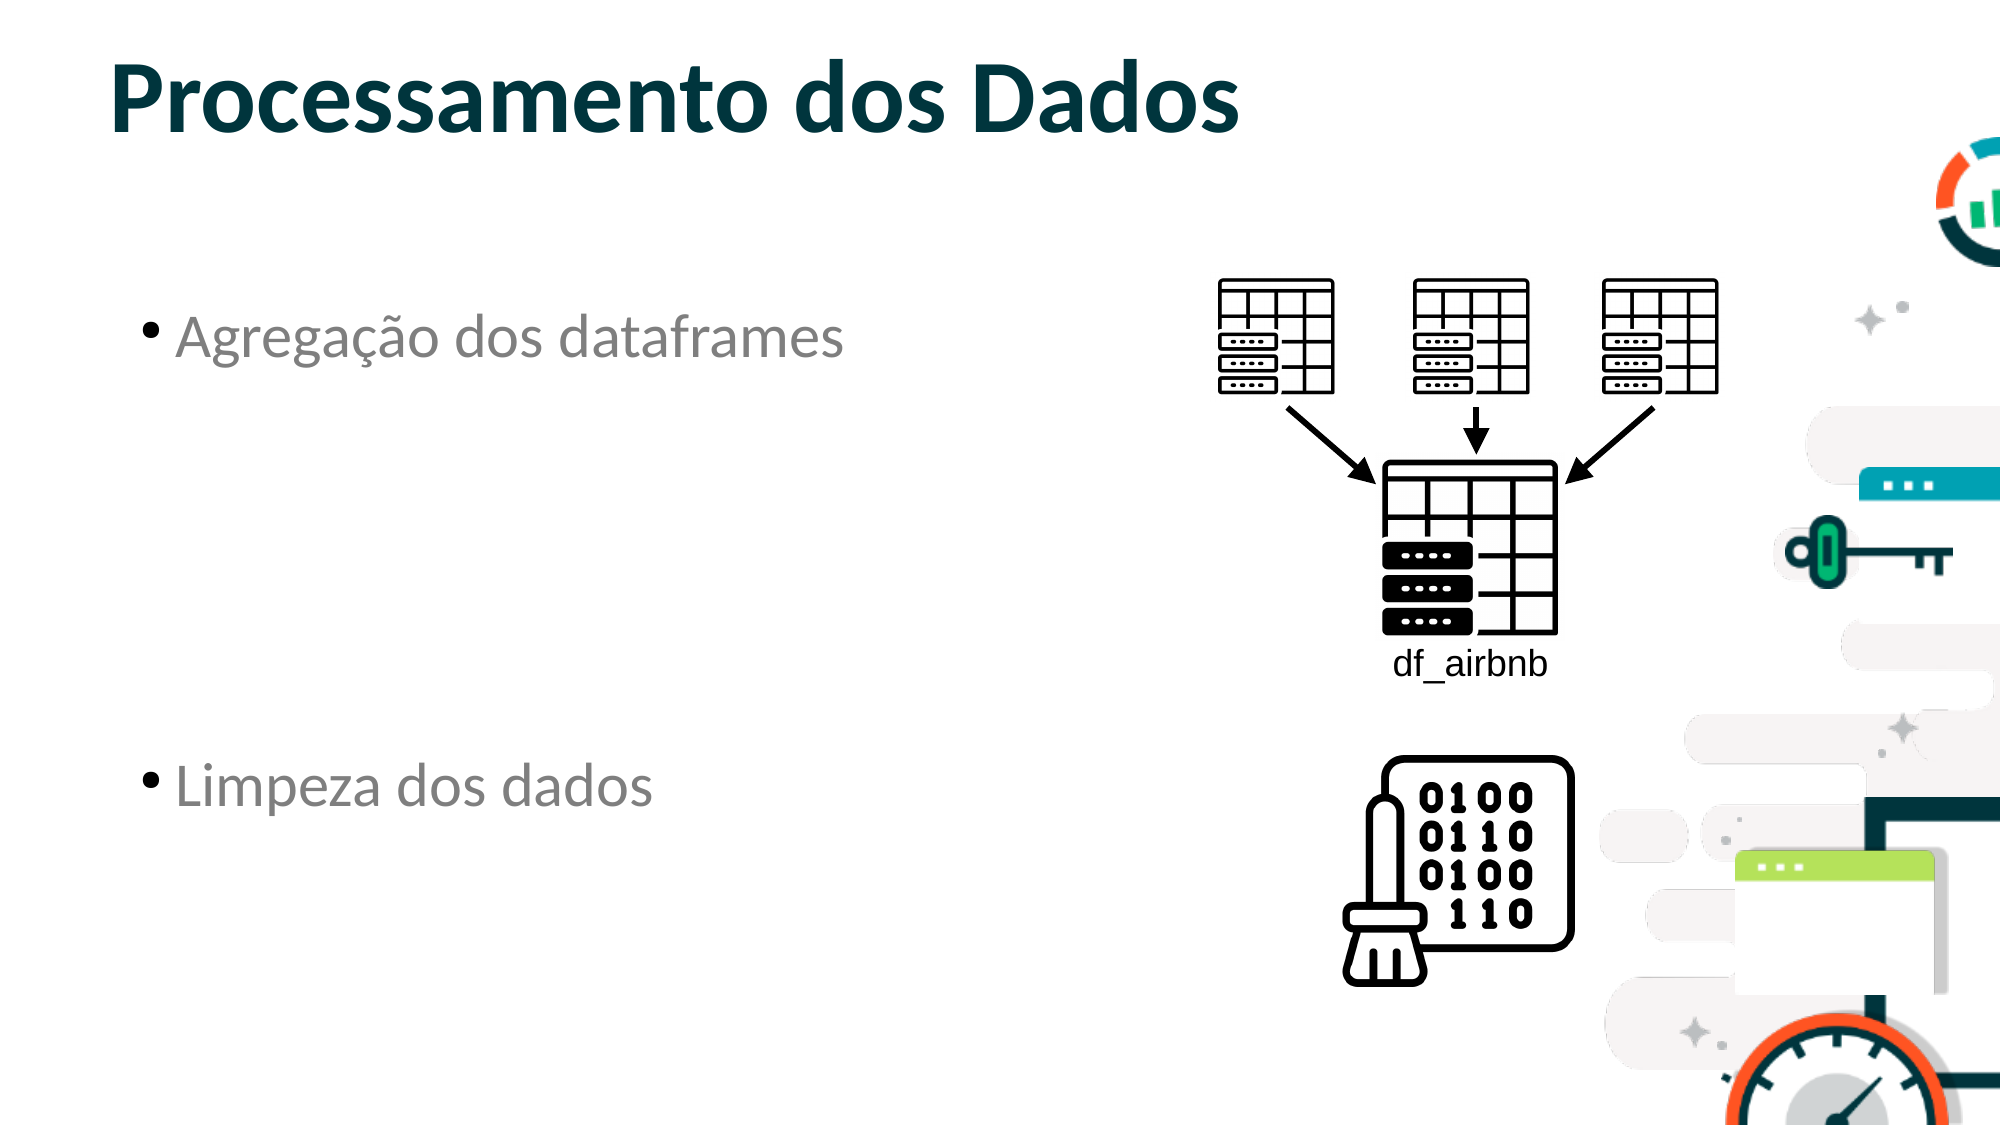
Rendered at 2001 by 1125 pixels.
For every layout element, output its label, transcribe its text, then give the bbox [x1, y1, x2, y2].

picture [1328, 738, 1595, 994]
picture [1936, 137, 2000, 267]
subtitle Agregação dos dataframes Limpeza dos dados [89, 249, 1590, 1025]
picture [1210, 272, 1341, 402]
picture [1599, 406, 2000, 1125]
picture [1375, 452, 1565, 635]
picture [1854, 304, 1886, 336]
picture [1896, 301, 1909, 313]
picture [1594, 272, 1725, 402]
picture [1405, 272, 1536, 402]
title Processamento dos Dados [94, 0, 1892, 199]
text_box df_airbnb [1358, 635, 1583, 692]
